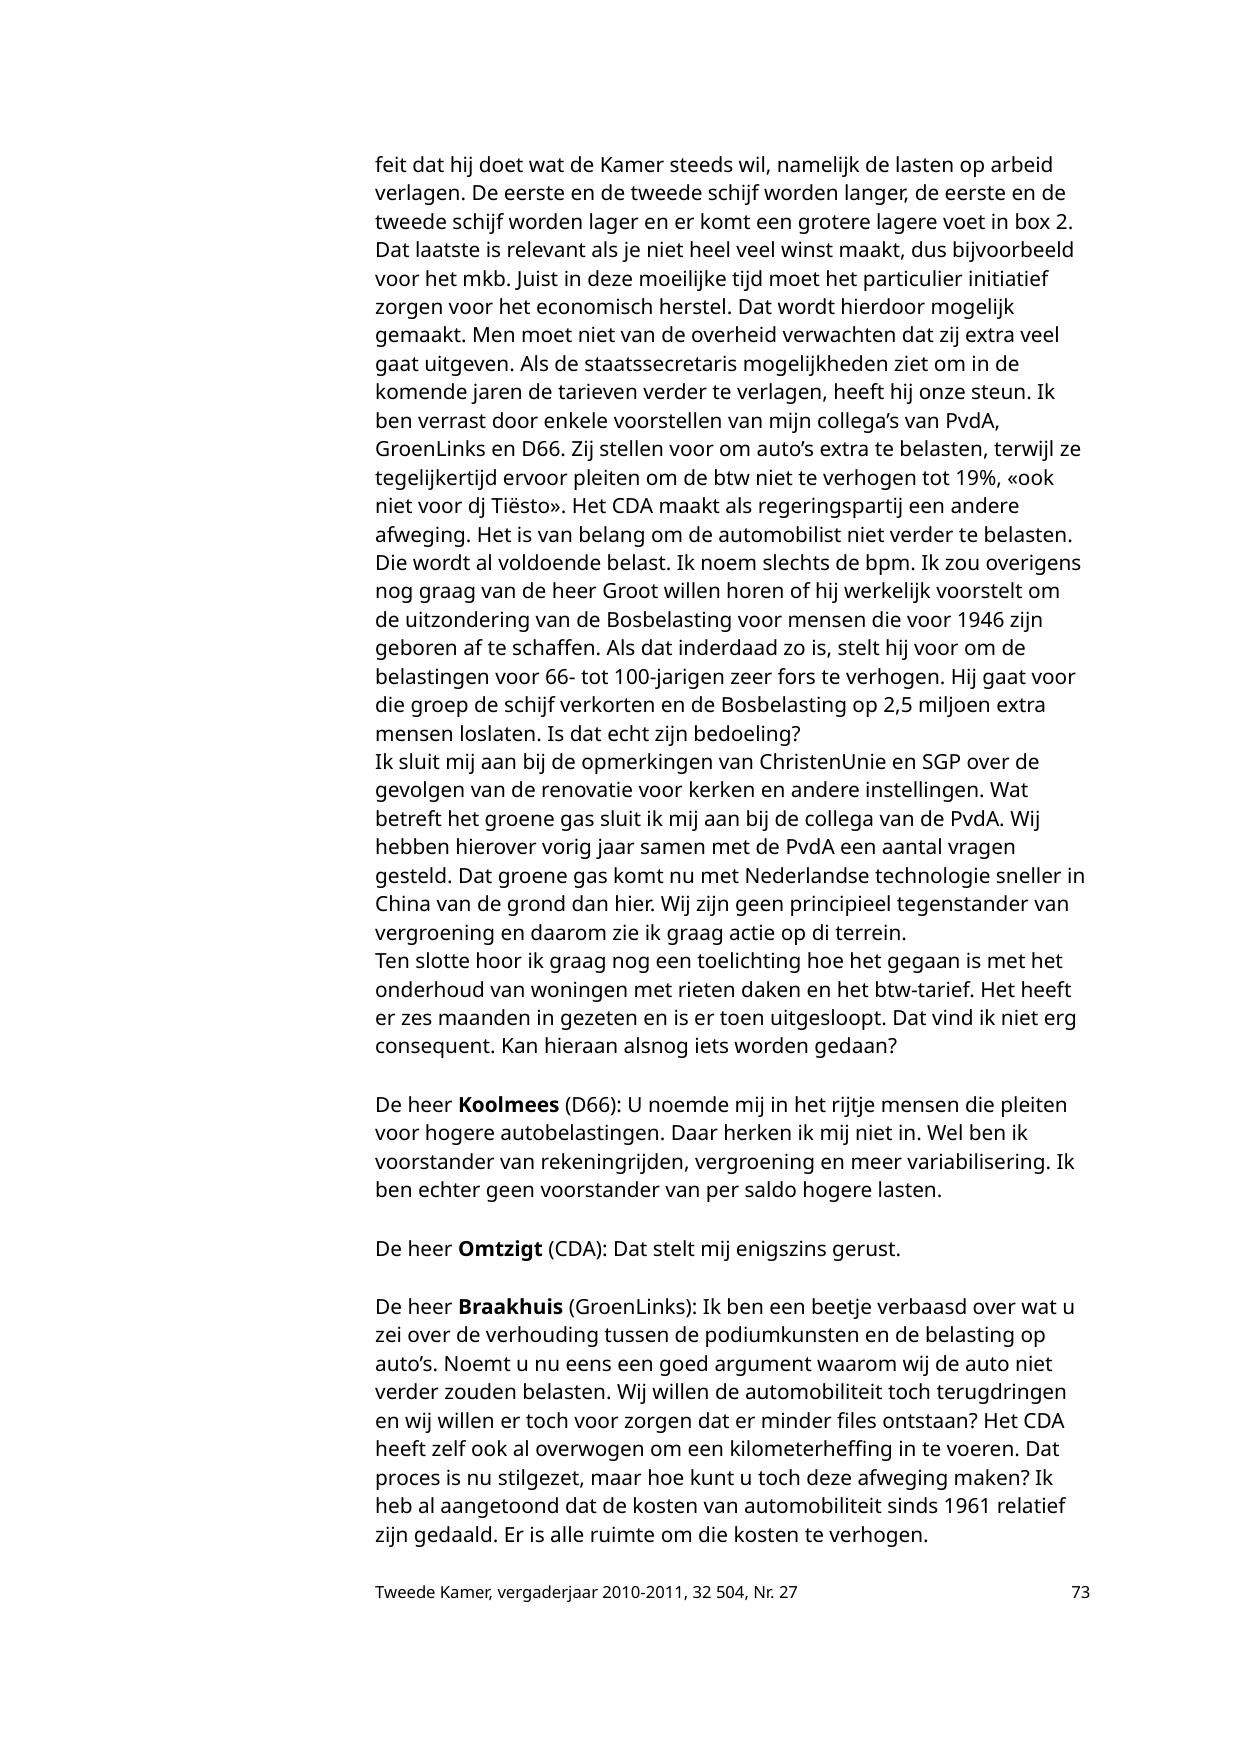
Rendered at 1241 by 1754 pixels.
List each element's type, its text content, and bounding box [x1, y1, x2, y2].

text De heer Braakhuis (GroenLinks): Ik ben een beetje verbaasd over wat u zei over de verhouding tussen de podiumkunsten en de belasting op auto’s. Noemt u nu eens een goed argument waarom wij de auto niet verder zouden belasten. Wij willen de automobiliteit toch terugdringen en wij willen er toch voor zorgen dat er minder files ontstaan? Het CDA heeft zelf ook al overwogen om een kilometerheffing in te voeren. Dat proces is nu stilgezet, maar hoe kunt u toch deze afweging maken? Ik heb al aangetoond dat de kosten van automobiliteit sinds 1961 relatief zijn gedaald. Er is alle ruimte om die kosten te verhogen. [375, 1292, 1090, 1548]
text Ten slotte hoor ik graag nog een toelichting hoe het gegaan is met het onderhoud van woningen met rieten daken en het btw-tarief. Het heeft er zes maanden in gezeten en is er toen uitgesloopt. Dat vind ik niet erg consequent. Kan hieraan alsnog iets worden gedaan? [375, 946, 1090, 1060]
text De heer Koolmees (D66): U noemde mij in het rijtje mensen die pleiten voor hogere autobelastingen. Daar herken ik mij niet in. Wel ben ik voorstander van rekeningrijden, vergroening en meer variabilisering. Ik ben echter geen voorstander van per saldo hogere lasten. [375, 1090, 1090, 1204]
text Ik sluit mij aan bij de opmerkingen van ChristenUnie en SGP over de gevolgen van de renovatie voor kerken en andere instellingen. Wat betreft het groene gas sluit ik mij aan bij de collega van de PvdA. Wij hebben hierover vorig jaar samen met de PvdA een aantal vragen gesteld. Dat groene gas komt nu met Nederlandse technologie sneller in China van de grond dan hier. Wij zijn geen principieel tegenstander van vergroening en daarom zie ik graag actie op di terrein. [375, 747, 1090, 946]
text De heer Omtzigt (CDA): Dat stelt mij enigszins gerust. [375, 1234, 1090, 1262]
text feit dat hij doet wat de Kamer steeds wil, namelijk de lasten op arbeid verlagen. De eerste en de tweede schijf worden langer, de eerste en de tweede schijf worden lager en er komt een grotere lagere voet in box 2. Dat laatste is relevant als je niet heel veel winst maakt, dus bijvoorbeeld voor het mkb. Juist in deze moeilijke tijd moet het particulier initiatief zorgen voor het economisch herstel. Dat wordt hierdoor mogelijk gemaakt. Men moet niet van de overheid verwachten dat zij extra veel gaat uitgeven. Als de staatssecretaris mogelijkheden ziet om in de komende jaren de tarieven verder te verlagen, heeft hij onze steun. Ik ben verrast door enkele voorstellen van mijn collega’s van PvdA, GroenLinks en D66. Zij stellen voor om auto’s extra te belasten, terwijl ze tegelijkertijd ervoor pleiten om de btw niet te verhogen tot 19%, «ook niet voor dj Tiësto». Het CDA maakt als regeringspartij een andere afweging. Het is van belang om de automobilist niet verder te belasten. Die wordt al voldoende belast. Ik noem slechts de bpm. Ik zou overigens nog graag van de heer Groot willen horen of hij werkelijk voorstelt om de uitzondering van de Bosbelasting voor mensen die voor 1946 zijn geboren af te schaffen. Als dat inderdaad zo is, stelt hij voor om de belastingen voor 66- tot 100-jarigen zeer fors te verhogen. Hij gaat voor die groep de schijf verkorten en de Bosbelasting op 2,5 miljoen extra mensen loslaten. Is dat echt zijn bedoeling? [375, 150, 1090, 747]
